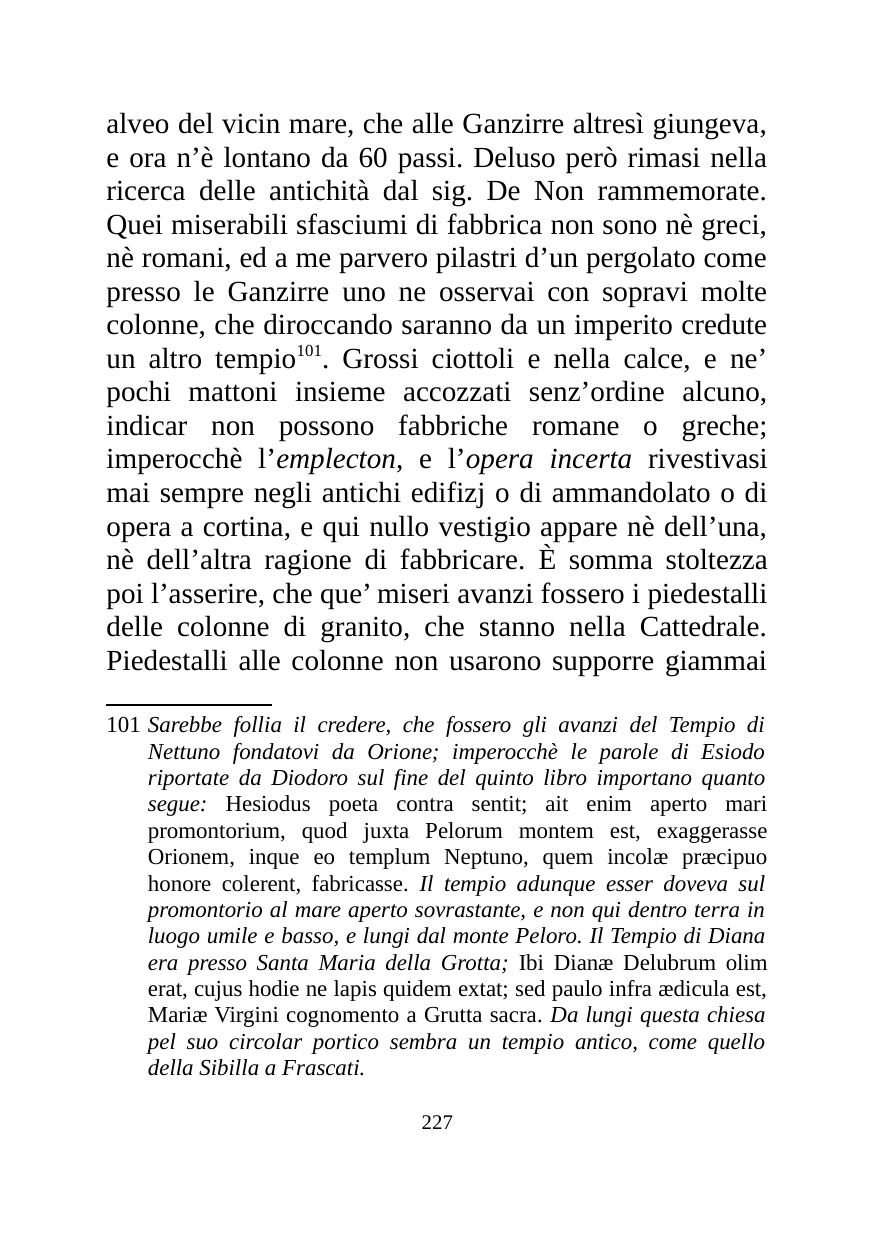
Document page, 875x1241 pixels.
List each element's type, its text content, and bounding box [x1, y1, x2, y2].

text alveo del vicin mare, che alle Ganzirre altresì giungeva, e ora n’è lontano da 60 passi. Deluso però rimasi nella ricerca delle antichità dal sig. De Non rammemorate. Quei miserabili sfasciumi di fabbrica non sono nè greci, nè romani, ed a me parvero pilastri d’un pergolato come presso le Ganzirre uno ne osservai con sopravi molte colonne, che diroccando saranno da un imperito credute un altro tempio. Grossi ciottoli e nella calce, e ne’ pochi mattoni insieme accozzati senz’ordine alcuno, indicar non possono fabbriche romane o greche; imperocchè l’emplecton, e l’opera incerta rivestivasi mai sempre negli antichi edifizj o di ammandolato o di opera a cortina, e qui nullo vestigio appare nè dell’una, nè dell’altra ragione di fabbricare. È somma stoltezza poi l’asserire, che que’ miseri avanzi fossero i piedestalli delle colonne di granito, che stanno nella Cattedrale. Piedestalli alle colonne non usarono supporre giammai [106, 106, 768, 676]
text Sarebbe follia il credere, che fossero gli avanzi del Tempio di Nettuno fondatovi da Orione; imperocchè le parole di Esiodo riportate da Diodoro sul fine del quinto libro importano quanto segue: Hesiodus poeta contra sentit; ait enim aperto mari promontorium, quod juxta Pelorum montem est, exaggerasse Orionem, inque eo templum Neptuno, quem incolæ præcipuo honore colerent, fabricasse. Il tempio adunque esser doveva sul promontorio al mare aperto sovrastante, e non qui dentro terra in luogo umile e basso, e lungi dal monte Peloro. Il Tempio di Diana era presso Santa Maria della Grotta; Ibi Dianæ Delubrum olim erat, cujus hodie ne lapis quidem extat; sed paulo infra ædicula est, Mariæ Virgini cognomento a Grutta sacra. Da lungi questa chiesa pel suo circolar portico sembra un tempio antico, come quello della Sibilla a Frascati. [106, 711, 768, 1080]
